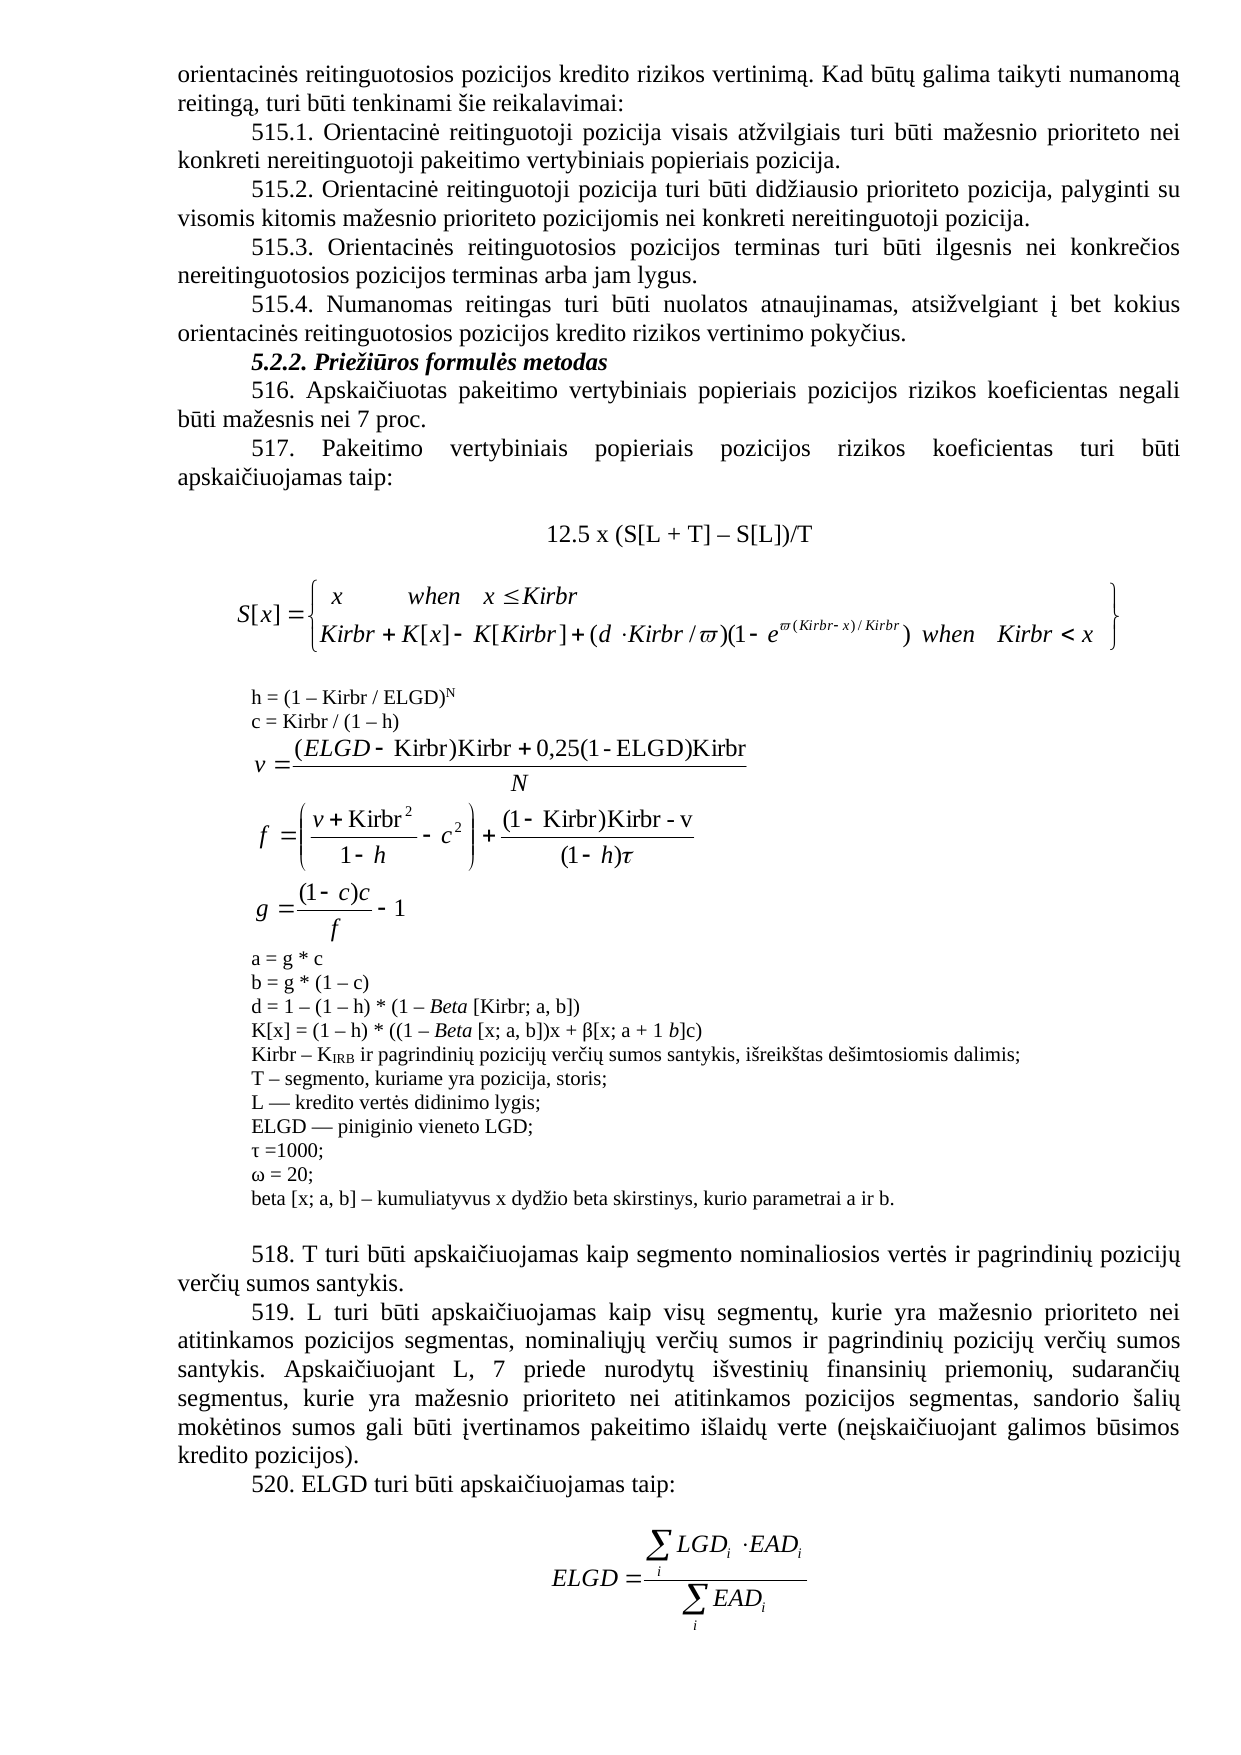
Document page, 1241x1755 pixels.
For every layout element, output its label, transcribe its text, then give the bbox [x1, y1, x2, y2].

text 12.5 x (S[L + T] – S[L])/T [177, 519, 1181, 548]
text 515.3. Orientacinės reitinguotosios pozicijos terminas turi būti ilgesnis nei konkrečios nereitinguotosios pozicijos terminas arba jam lygus. [177, 232, 1181, 289]
text 520. ELGD turi būti apskaičiuojamas taip: [177, 1469, 1181, 1498]
text τ =1000; [177, 1138, 1181, 1162]
text b = g * (1 – c) [177, 970, 1181, 994]
text h = (1 – Kirbr / ELGD)N [177, 685, 1181, 709]
text 515.2. Orientacinė reitinguotoji pozicija turi būti didžiausio prioriteto pozicija, palyginti su visomis kitomis mažesnio prioriteto pozicijomis nei konkreti nereitinguotoji pozicija. [177, 174, 1181, 232]
text 516. Apskaičiuotas pakeitimo vertybiniais popieriais pozicijos rizikos koeficientas negali būti mažesnis nei 7 proc. [177, 375, 1181, 433]
text 517. Pakeitimo vertybiniais popieriais pozicijos rizikos koeficientas turi būti apskaičiuojamas taip: [177, 433, 1181, 490]
text c = Kirbr / (1 – h) [177, 709, 1181, 733]
text 5.2.2. Priežiūros formulės metodas [177, 347, 1181, 375]
text 515.1. Orientacinė reitinguotoji pozicija visais atžvilgiais turi būti mažesnio prioriteto nei konkreti nereitinguotoji pakeitimo vertybiniais popieriais pozicija. [177, 117, 1181, 174]
text 515.4. Numanomas reitingas turi būti nuolatos atnaujinamas, atsižvelgiant į bet kokius orientacinės reitinguotosios pozicijos kredito rizikos vertinimo pokyčius. [177, 289, 1181, 347]
text ω = 20; [177, 1162, 1181, 1186]
text d = 1 – (1 – h) * (1 – Beta [Kirbr; a, b]) [177, 994, 1181, 1018]
text ELGD — piniginio vieneto LGD; [177, 1114, 1181, 1138]
text 518. T turi būti apskaičiuojamas kaip segmento nominaliosios vertės ir pagrindinių pozicijų verčių sumos santykis. [177, 1239, 1181, 1297]
text T – segmento, kuriame yra pozicija, storis; [177, 1066, 1181, 1090]
text beta [x; a, b] – kumuliatyvus x dydžio beta skirstinys, kurio parametrai a ir b. [177, 1186, 1181, 1210]
text orientacinės reitinguotosios pozicijos kredito rizikos vertinimą. Kad būtų galima taikyti numanomą reitingą, turi būti tenkinami šie reikalavimai: [177, 59, 1181, 117]
text 519. L turi būti apskaičiuojamas kaip visų segmentų, kurie yra mažesnio prioriteto nei atitinkamos pozicijos segmentas, nominaliųjų verčių sumos ir pagrindinių pozicijų verčių sumos santykis. Apskaičiuojant L, 7 priede nurodytų išvestinių finansinių priemonių, sudarančių segmentus, kurie yra mažesnio prioriteto nei atitinkamos pozicijos segmentas, sandorio šalių mokėtinos sumos gali būti įvertinamos pakeitimo išlaidų verte (neįskaičiuojant galimos būsimos kredito pozicijos). [177, 1297, 1181, 1469]
text K[x] = (1 – h) * ((1 – Beta [x; a, b])x + β[x; a + 1 b]c) [177, 1018, 1181, 1042]
text Kirbr – KIRB ir pagrindinių pozicijų verčių sumos santykis, išreikštas dešimtosiomis dalimis; [177, 1042, 1181, 1066]
text a = g * c [177, 946, 1181, 970]
text L — kredito vertės didinimo lygis; [177, 1090, 1181, 1114]
